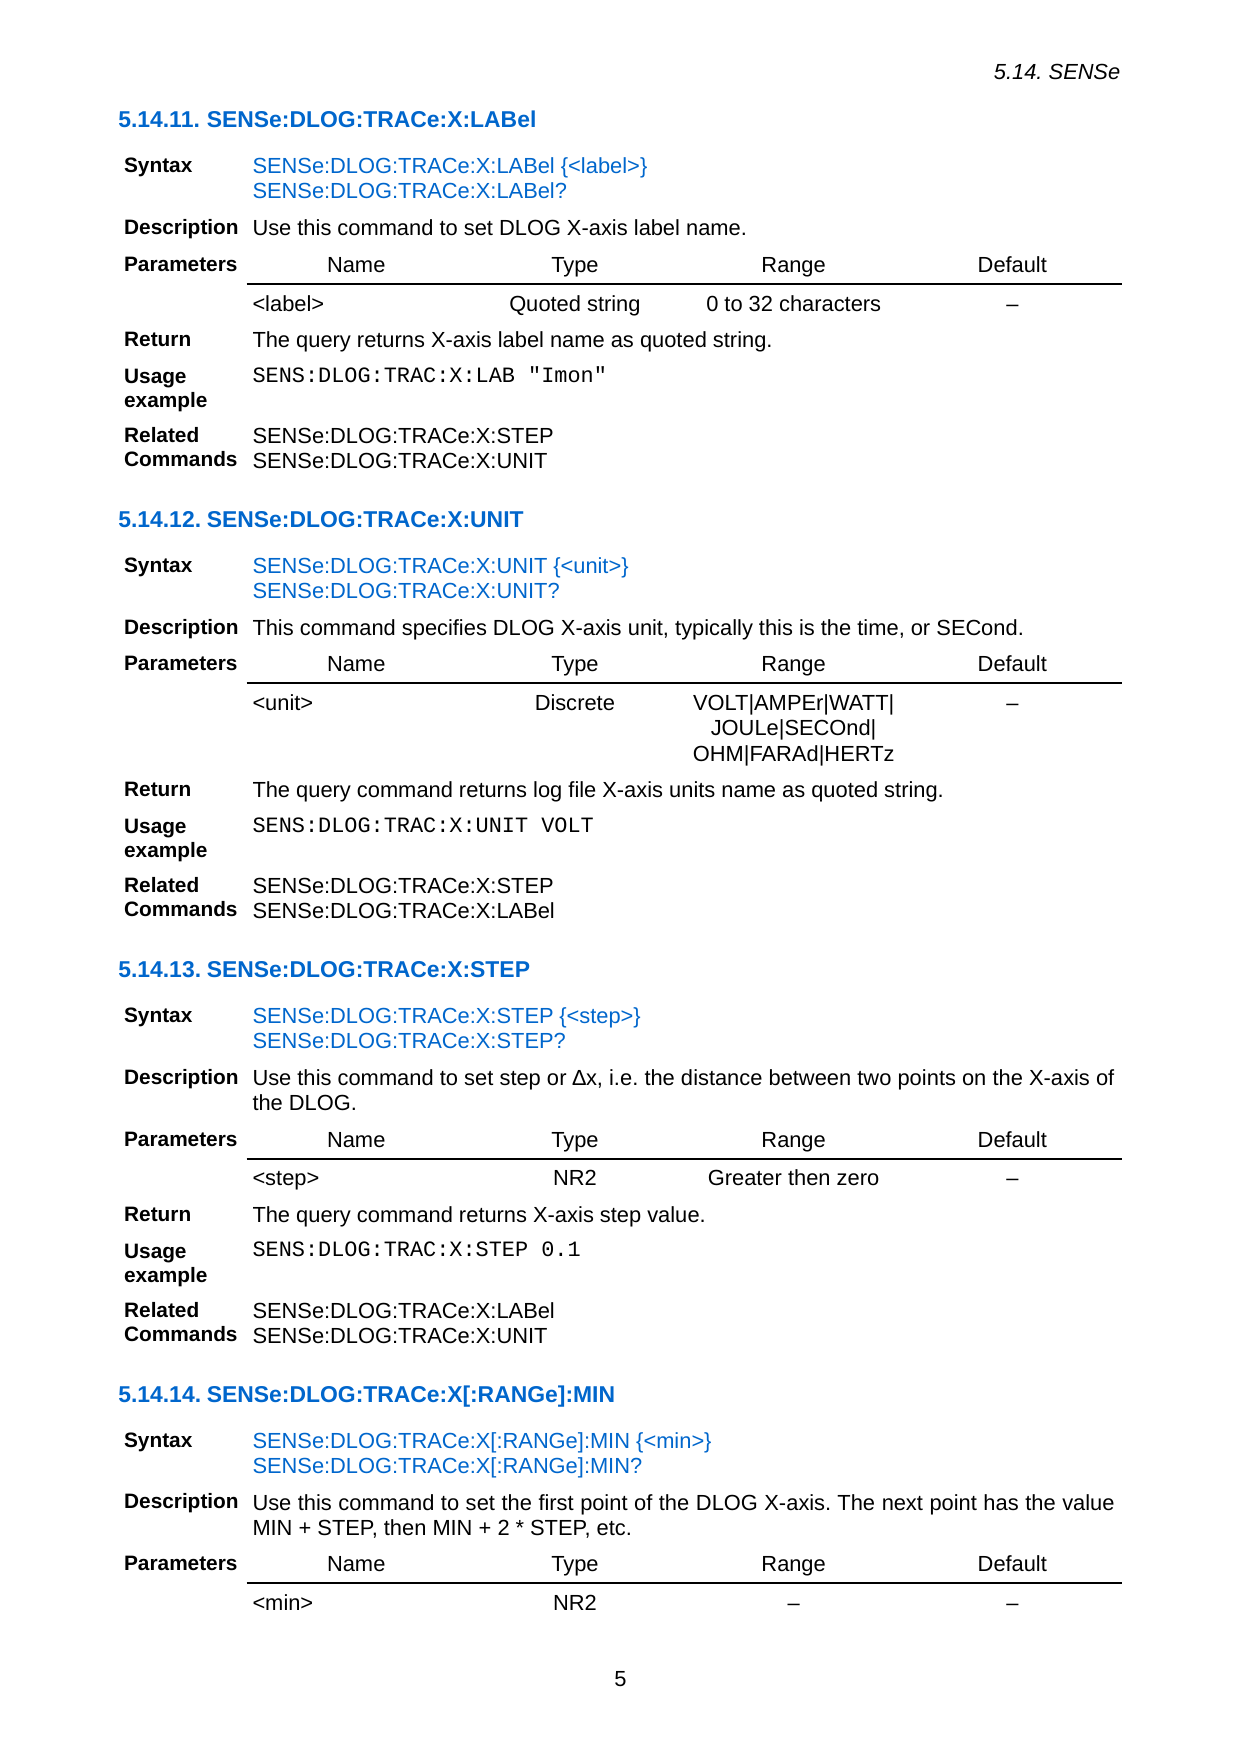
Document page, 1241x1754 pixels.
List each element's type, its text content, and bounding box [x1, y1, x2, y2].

table_cell Quoted string [465, 285, 684, 321]
table_cell Range [684, 1546, 903, 1582]
table_header Syntax [118, 148, 247, 209]
table_cell Default [903, 246, 1122, 283]
table_cell Usage example [118, 358, 247, 417]
table_header SENSe:DLOG:TRACe:X:LABel {<label>} SENSe:DLOG:TRACe:X:LABel? [247, 148, 1122, 209]
table_cell Related Commands [118, 1292, 247, 1354]
table_cell SENS:DLOG:TRAC:X:LAB "Imon" [247, 358, 1122, 417]
table_cell Range [684, 1121, 903, 1157]
table_cell Parameters [118, 1121, 247, 1196]
table_cell Use this command to set the first point of the DLOG X-axis. The next point has the value MIN + STEP, then MIN + 2 * STEP, etc. [247, 1484, 1122, 1546]
subtitle SENSe:DLOG:TRACe:X:LABel [118, 106, 1122, 133]
table_cell Usage example [118, 808, 247, 867]
table_cell Default [903, 1546, 1122, 1582]
table_cell NR2 [465, 1584, 684, 1621]
table_cell Return [118, 1196, 247, 1233]
table_cell Name [247, 646, 465, 682]
table_cell Default [903, 646, 1122, 682]
table_cell <step> [247, 1160, 465, 1196]
table_cell Range [684, 246, 903, 283]
table_cell Use this command to set DLOG X-axis label name. [247, 209, 1122, 246]
table_cell Type [465, 246, 684, 283]
table_cell – [903, 285, 1122, 321]
table_cell Parameters [118, 646, 247, 771]
table_cell Return [118, 321, 247, 358]
table_cell Description [118, 1484, 247, 1546]
table_cell The query command returns X-axis step value. [247, 1196, 1122, 1233]
table_header Syntax [118, 997, 247, 1059]
table_header Syntax [118, 1422, 247, 1484]
table_cell Discrete [465, 684, 684, 771]
table_cell Type [465, 1121, 684, 1157]
table_cell Parameters [118, 1546, 247, 1621]
table_cell Description [118, 609, 247, 646]
table_cell Related Commands [118, 418, 247, 479]
table_cell SENSe:DLOG:TRACe:X:LABel SENSe:DLOG:TRACe:X:UNIT [247, 1292, 1122, 1354]
table_cell <unit> [247, 684, 465, 771]
table_cell SENSe:DLOG:TRACe:X:STEP SENSe:DLOG:TRACe:X:UNIT [247, 418, 1122, 479]
table_cell Name [247, 1121, 465, 1157]
table_cell Greater then zero [684, 1160, 903, 1196]
table_cell <label> [247, 285, 465, 321]
table_cell This command specifies DLOG X-axis unit, typically this is the time, or SECond. [247, 609, 1122, 646]
table_cell – [903, 1160, 1122, 1196]
table_cell The query command returns log file X-axis units name as quoted string. [247, 771, 1122, 808]
table_cell 0 to 32 characters [684, 285, 903, 321]
table_cell Type [465, 646, 684, 682]
table_cell <min> [247, 1584, 465, 1621]
table_cell – [684, 1584, 903, 1621]
table_cell Related Commands [118, 868, 247, 929]
table_header SENSe:DLOG:TRACe:X:UNIT {<unit>} SENSe:DLOG:TRACe:X:UNIT? [247, 547, 1122, 609]
table_cell Type [465, 1546, 684, 1582]
table_cell Parameters [118, 246, 247, 321]
table_header SENSe:DLOG:TRACe:X[:RANGe]:MIN {<min>} SENSe:DLOG:TRACe:X[:RANGe]:MIN? [247, 1422, 1122, 1484]
table_header SENSe:DLOG:TRACe:X:STEP {<step>} SENSe:DLOG:TRACe:X:STEP? [247, 997, 1122, 1059]
table_cell Usage example [118, 1233, 247, 1292]
subtitle SENSe:DLOG:TRACe:X:UNIT [118, 506, 1122, 532]
table_cell SENS:DLOG:TRAC:X:STEP 0.1 [247, 1233, 1122, 1292]
table_cell Use this command to set step or ∆x, i.e. the distance between two points on the X-axis of the DLOG. [247, 1059, 1122, 1121]
table_cell Return [118, 771, 247, 808]
table_cell Description [118, 209, 247, 246]
table_header Syntax [118, 547, 247, 609]
table_cell Description [118, 1059, 247, 1121]
table_cell Name [247, 1546, 465, 1582]
table_cell Default [903, 1121, 1122, 1157]
table_cell Range [684, 646, 903, 682]
subtitle SENSe:DLOG:TRACe:X:STEP [118, 956, 1122, 982]
table_cell Name [247, 246, 465, 283]
table_cell SENS:DLOG:TRAC:X:UNIT VOLT [247, 808, 1122, 867]
table_cell VOLT|AMPEr|WATT|JOULe|SECOnd|OHM|FARAd|HERTz [684, 684, 903, 771]
table_cell SENSe:DLOG:TRACe:X:STEP SENSe:DLOG:TRACe:X:LABel [247, 868, 1122, 929]
table_cell – [903, 684, 1122, 771]
subtitle SENSe:DLOG:TRACe:X[:RANGe]:MIN [118, 1381, 1122, 1407]
table_cell NR2 [465, 1160, 684, 1196]
table_cell The query returns X-axis label name as quoted string. [247, 321, 1122, 358]
table_cell – [903, 1584, 1122, 1621]
